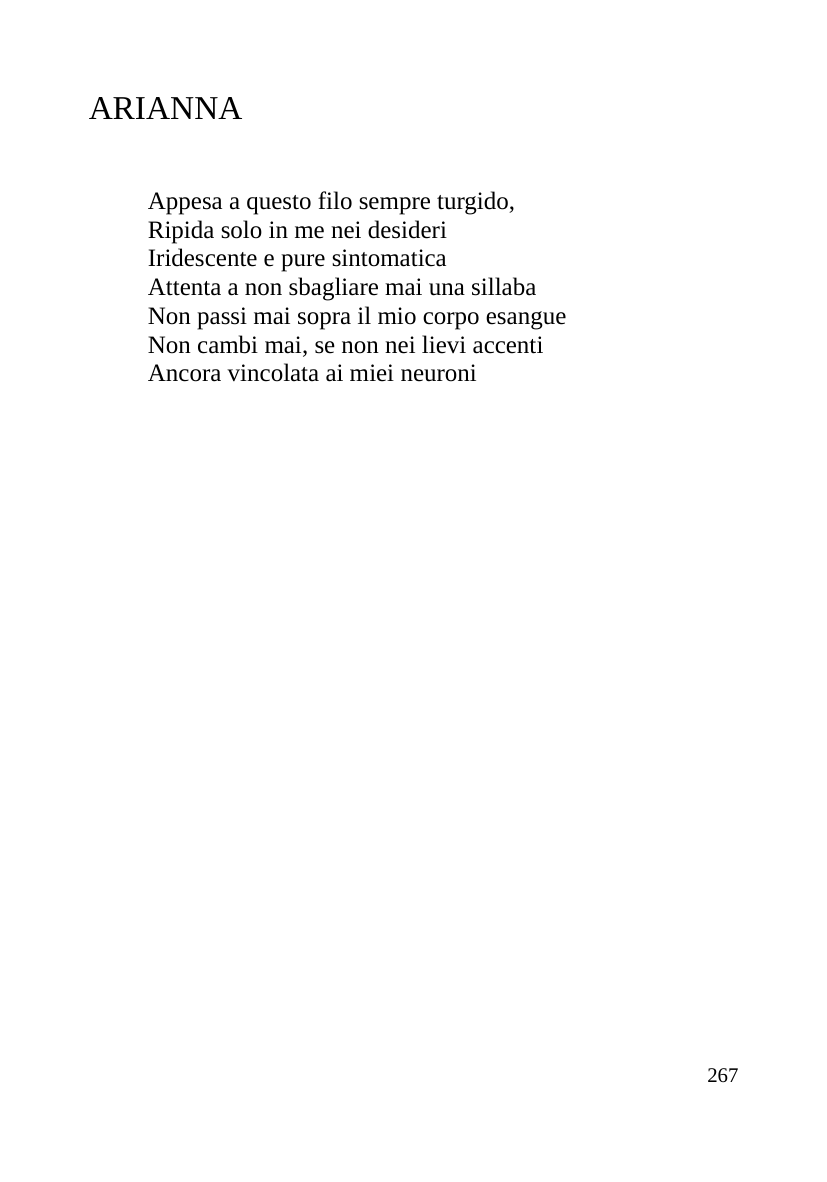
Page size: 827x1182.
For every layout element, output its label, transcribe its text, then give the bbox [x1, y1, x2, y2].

text Attenta a non sbagliare mai una sillaba [148, 272, 738, 301]
text Non passi mai sopra il mio corpo esangue [148, 301, 738, 330]
text Non cambi mai, se non nei lievi accenti [148, 330, 738, 358]
text Ancora vincolata ai miei neuroni [148, 358, 738, 387]
text Ripida solo in me nei desideri [148, 215, 738, 243]
text Appesa a questo filo sempre turgido, [148, 186, 738, 215]
text Iridescente e pure sintomatica [148, 243, 738, 272]
text ARIANNA [88, 88, 738, 127]
